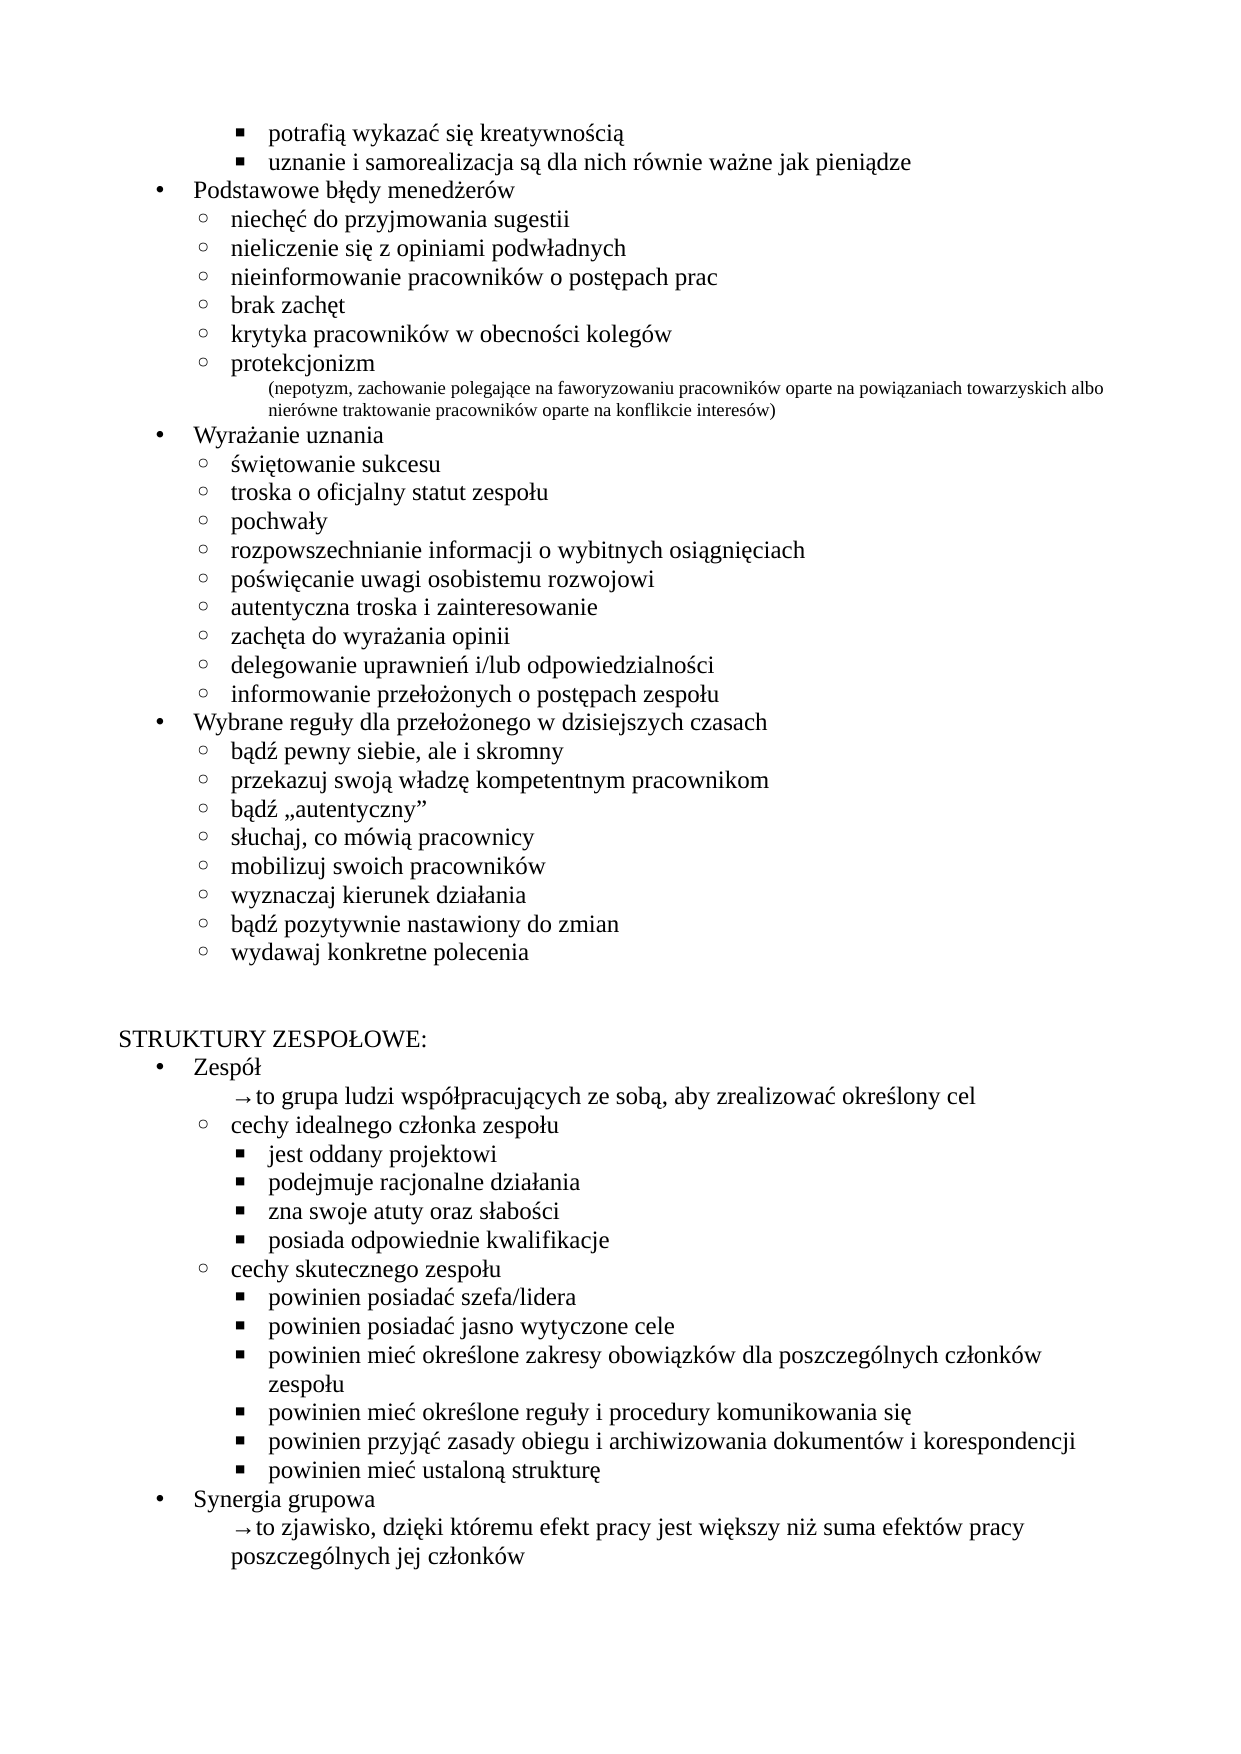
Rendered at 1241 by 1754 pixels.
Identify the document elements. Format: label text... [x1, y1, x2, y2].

list bądź pewny siebie, ale i skromny [193, 736, 1122, 765]
list podejmuje racjonalne działania [231, 1167, 1122, 1196]
list posiada odpowiednie kwalifikacje [231, 1225, 1122, 1254]
list bądź pozytywnie nastawiony do zmian [193, 909, 1122, 937]
list →to zjawisko, dzięki któremu efekt pracy jest większy niż suma efektów pracy poszczególnych jej członków [193, 1512, 1122, 1570]
list powinien posiadać szefa/lidera [231, 1282, 1122, 1311]
list autentyczna troska i zainteresowanie [193, 592, 1122, 621]
list powinien mieć określone zakresy obowiązków dla poszczególnych członków zespołu [231, 1340, 1122, 1397]
list mobilizuj swoich pracowników [193, 851, 1122, 880]
list delegowanie uprawnień i/lub odpowiedzialności [193, 650, 1122, 679]
list jest oddany projektowi [231, 1139, 1122, 1167]
list powinien mieć ustaloną strukturę [231, 1455, 1122, 1484]
list Wyrażanie uznania [156, 420, 1122, 449]
list brak zachęt [193, 291, 1122, 319]
list świętowanie sukcesu [193, 449, 1122, 477]
list krytyka pracowników w obecności kolegów [193, 319, 1122, 348]
list powinien mieć określone reguły i procedury komunikowania się [231, 1397, 1122, 1426]
list potrafią wykazać się kreatywnością [231, 118, 1122, 147]
list powinien posiadać jasno wytyczone cele [231, 1311, 1122, 1340]
list rozpowszechnianie informacji o wybitnych osiągnięciach [193, 535, 1122, 564]
list (nepotyzm, zachowanie polegające na faworyzowaniu pracowników oparte na powiązaniach towarzyskich albo nierówne traktowanie pracowników oparte na konflikcie interesów) [231, 377, 1122, 420]
list →to grupa ludzi współpracujących ze sobą, aby zrealizować określony cel [193, 1081, 1122, 1110]
list nieinformowanie pracowników o postępach prac [193, 262, 1122, 291]
list Synergia grupowa [156, 1484, 1122, 1512]
list troska o oficjalny statut zespołu [193, 477, 1122, 506]
list Zespół [156, 1052, 1122, 1081]
list uznanie i samorealizacja są dla nich równie ważne jak pieniądze [231, 147, 1122, 176]
list Wybrane reguły dla przełożonego w dzisiejszych czasach [156, 707, 1122, 736]
list bądź „autentyczny” [193, 794, 1122, 822]
list wydawaj konkretne polecenia [193, 937, 1122, 966]
list przekazuj swoją władzę kompetentnym pracownikom [193, 765, 1122, 794]
list cechy idealnego członka zespołu [193, 1110, 1122, 1139]
list wyznaczaj kierunek działania [193, 880, 1122, 909]
list zachęta do wyrażania opinii [193, 621, 1122, 650]
list słuchaj, co mówią pracownicy [193, 822, 1122, 851]
list informowanie przełożonych o postępach zespołu [193, 679, 1122, 707]
list powinien przyjąć zasady obiegu i archiwizowania dokumentów i korespondencji [231, 1426, 1122, 1455]
list poświęcanie uwagi osobistemu rozwojowi [193, 564, 1122, 592]
list Podstawowe błędy menedżerów [156, 176, 1122, 204]
list nieliczenie się z opiniami podwładnych [193, 233, 1122, 262]
list niechęć do przyjmowania sugestii [193, 204, 1122, 233]
list zna swoje atuty oraz słabości [231, 1196, 1122, 1225]
text STRUKTURY ZESPOŁOWE: [118, 1024, 1122, 1052]
list protekcjonizm [193, 348, 1122, 377]
list pochwały [193, 506, 1122, 535]
list cechy skutecznego zespołu [193, 1254, 1122, 1282]
